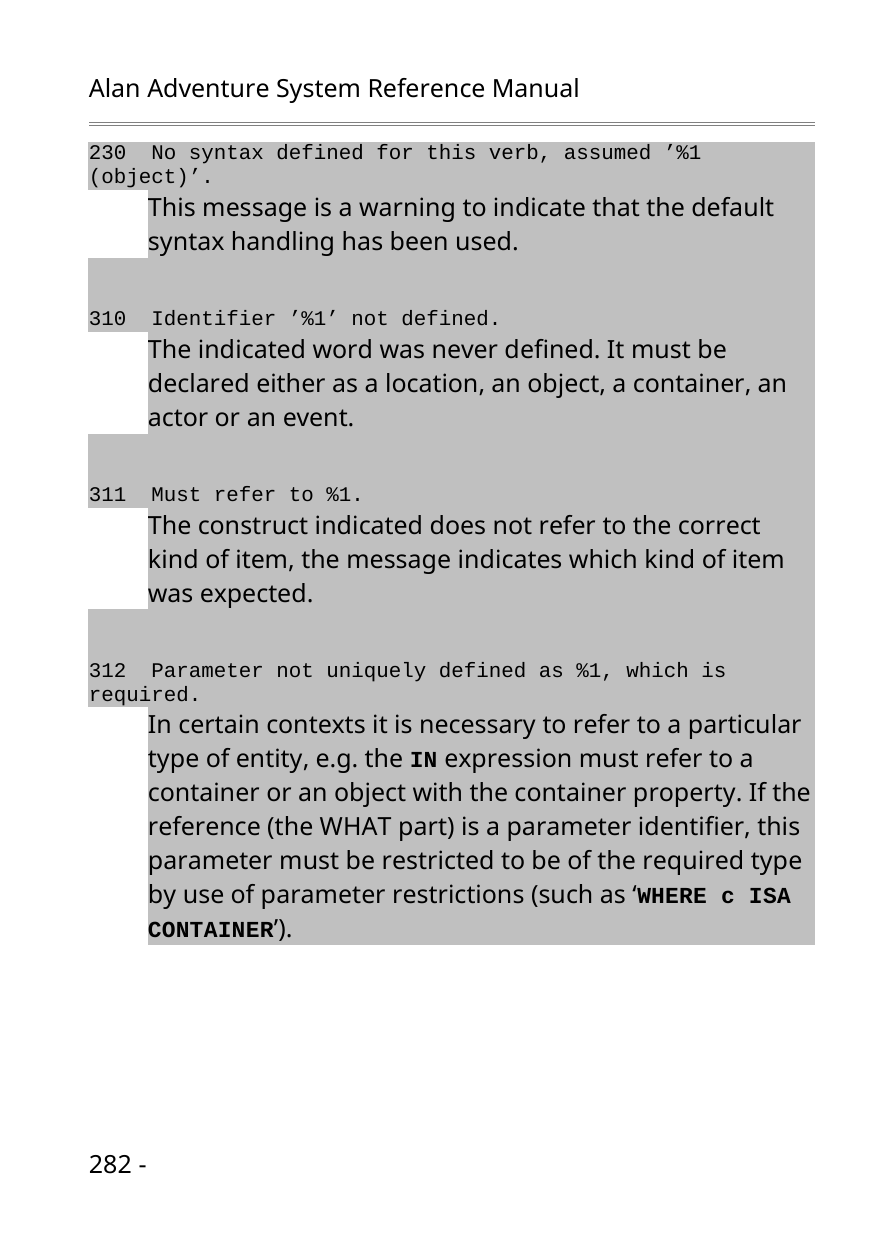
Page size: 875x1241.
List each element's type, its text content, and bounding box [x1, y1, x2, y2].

text 310 Identifier ’%1’ not defined. [88, 308, 815, 332]
text 312 Parameter not uniquely defined as %1, which is required. [88, 659, 815, 707]
text This message is a warning to indicate that the default syntax handling has been used. [148, 190, 815, 258]
text 230 No syntax defined for this verb, assumed ’%1 (object)’. [88, 142, 815, 190]
text In certain contexts it is necessary to refer to a particular type of entity, e.g. the IN expression must refer to a container or an object with the container property. If the reference (the WHAT part) is a parameter identifier, this parameter must be restricted to be of the required type by use of parameter restrictions (such as ‘WHERE c ISA CONTAIN­ER’). [148, 707, 815, 945]
text The construct indicated does not refer to the correct kind of item, the message indicates which kind of item was expected. [148, 508, 815, 609]
text 311 Must refer to %1. [88, 484, 815, 508]
text The indicated word was never defined. It must be declared either as a location, an object, a container, an actor or an event. [148, 332, 815, 434]
